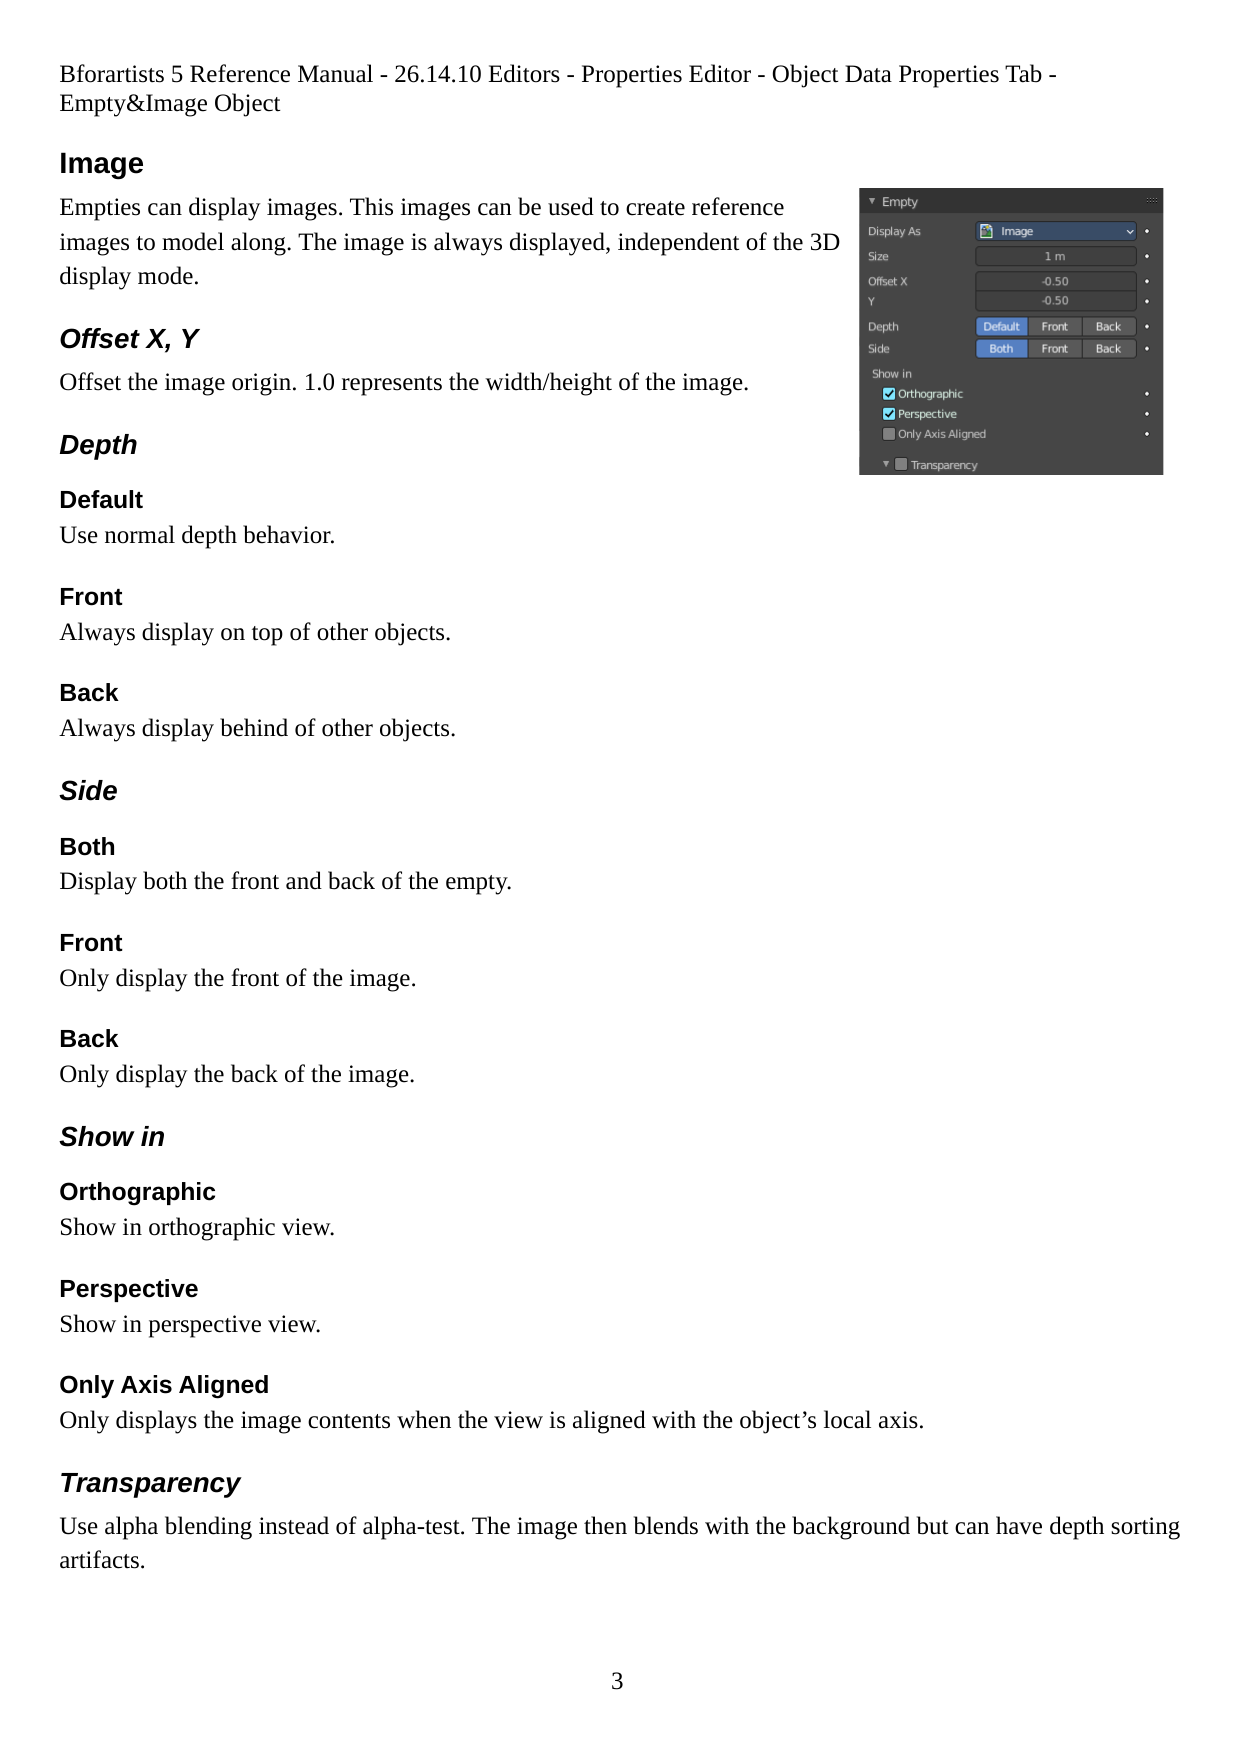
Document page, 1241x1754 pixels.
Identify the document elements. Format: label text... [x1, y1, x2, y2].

subtitle Default [59, 486, 1181, 514]
text Display both the front and back of the empty. [59, 866, 1181, 895]
subtitle Show in [59, 1121, 1181, 1152]
subtitle [1164, 323, 1181, 355]
text Only display the back of the image. [59, 1059, 1181, 1088]
picture [859, 188, 1164, 475]
subtitle Transparency [59, 1467, 1181, 1498]
text Show in orthographic view. [59, 1212, 1181, 1241]
subtitle Perspective [59, 1274, 1181, 1302]
subtitle Side [59, 775, 1181, 807]
subtitle Orthographic [59, 1177, 1181, 1206]
text Use normal depth behavior. [59, 520, 1181, 549]
text Use alpha blending instead of alpha-test. The image then blends with the background but can have depth sorting artifacts. [59, 1511, 1181, 1574]
text Always display on top of other objects. [59, 617, 1181, 646]
text Always display behind of other objects. [59, 713, 1181, 742]
subtitle [1164, 429, 1181, 461]
subtitle Depth [59, 429, 859, 461]
subtitle Offset X, Y [59, 323, 859, 355]
text Only displays the image contents when the view is aligned with the object’s local axis. [59, 1405, 1181, 1434]
text Show in perspective view. [59, 1309, 1181, 1337]
subtitle Back [59, 678, 1181, 707]
text Only display the front of the image. [59, 963, 1181, 991]
subtitle Only Axis Aligned [59, 1370, 1181, 1399]
text Offset the image origin. 1.0 represents the width/height of the image. [59, 367, 859, 396]
subtitle Back [59, 1024, 1181, 1053]
subtitle Front [59, 928, 1181, 956]
subtitle Front [59, 582, 1181, 611]
text Empties can display images. This images can be used to create reference images to model along. The image is always displayed, independent of the 3D display mode. [59, 192, 859, 290]
subtitle Image [59, 146, 1181, 180]
subtitle Both [59, 832, 1181, 860]
